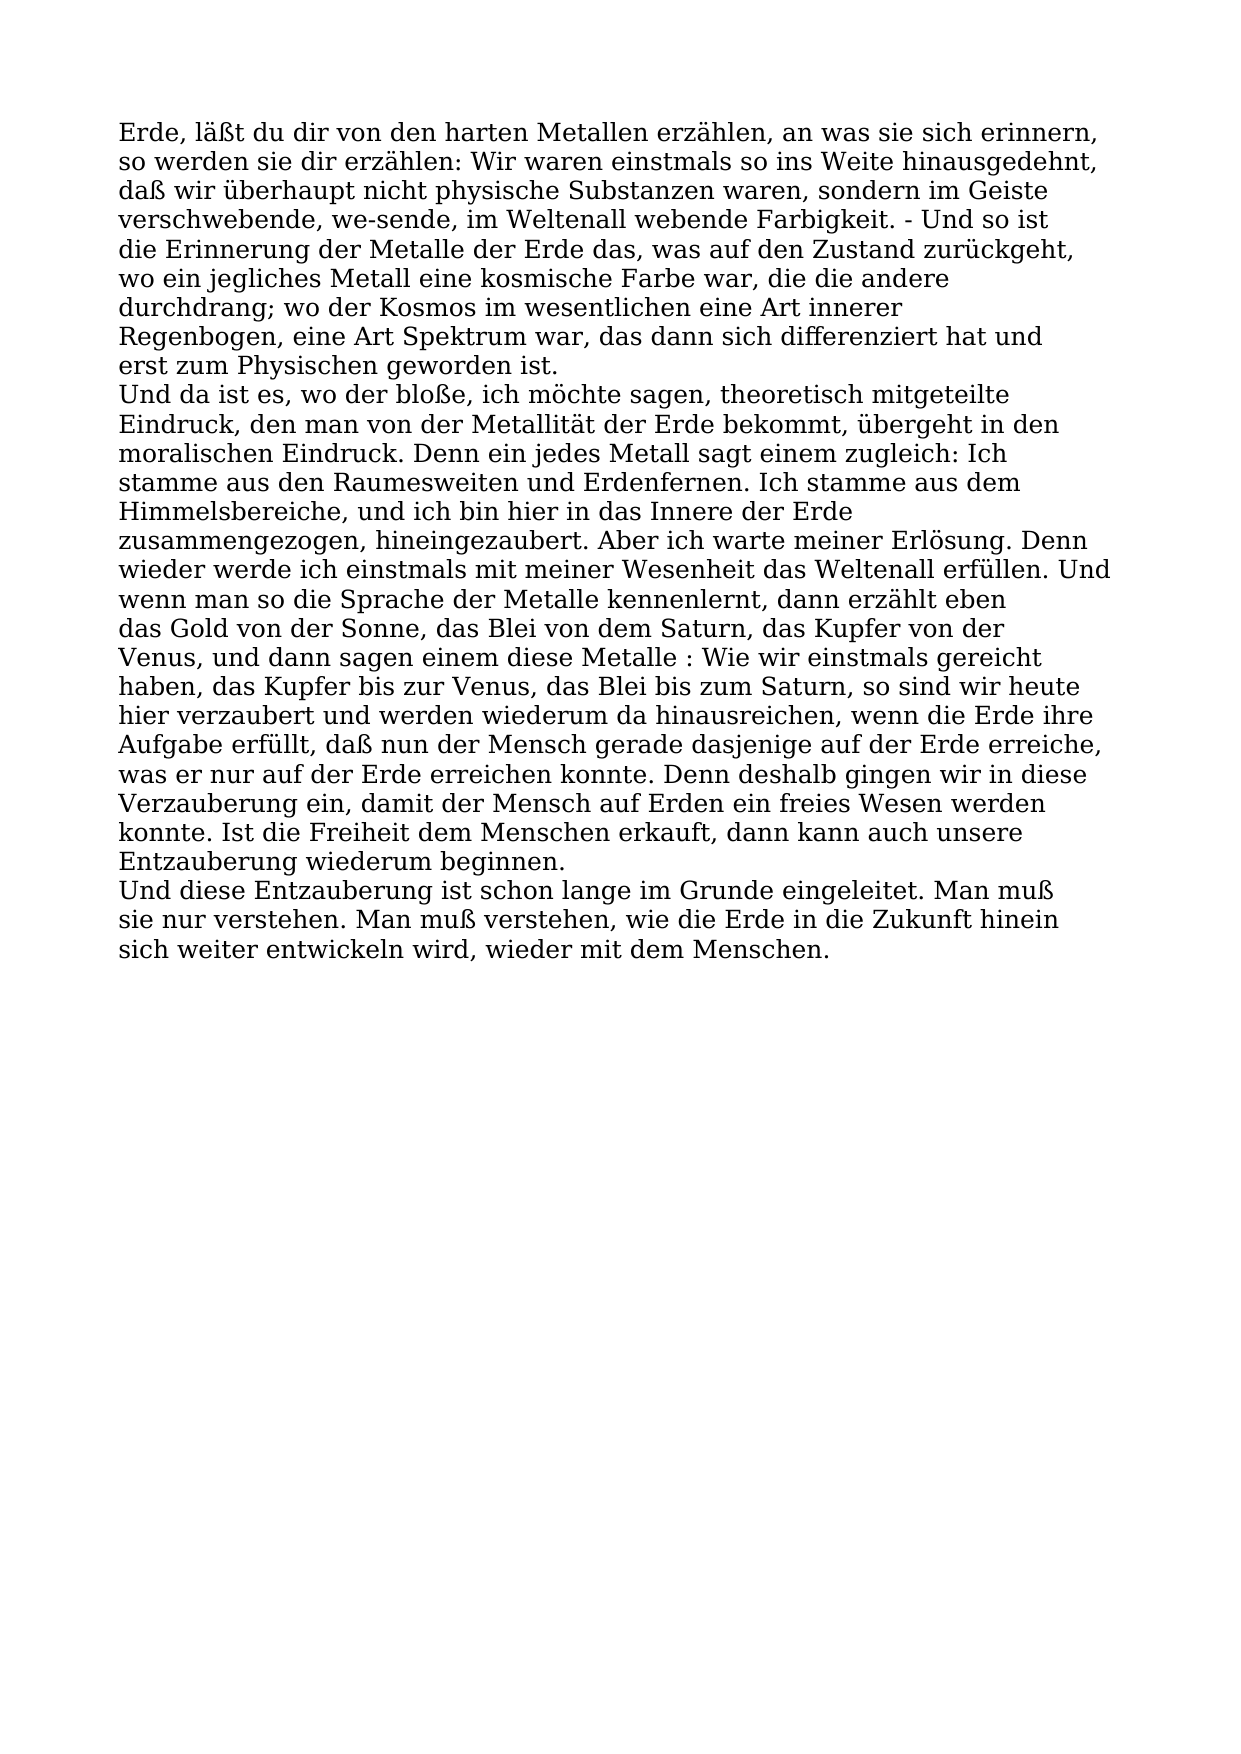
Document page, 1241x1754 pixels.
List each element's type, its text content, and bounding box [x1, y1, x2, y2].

text die Erinnerung der Metalle der Erde das, was auf den Zustand zurückgeht, [118, 235, 1122, 264]
text das Gold von der Sonne, das Blei von dem Saturn, das Kupfer von der [118, 614, 1122, 643]
text Verzauberung ein, damit der Mensch auf Erden ein freies Wesen werden [118, 789, 1122, 818]
text stamme aus den Raumesweiten und Erdenfernen. Ich stamme aus dem [118, 468, 1122, 497]
text Aufgabe erfüllt, daß nun der Mensch gerade dasjenige auf der Erde erreiche, [118, 731, 1122, 760]
text zusammengezogen, hineingezaubert. Aber ich warte meiner Erlösung. Denn [118, 526, 1122, 556]
text verschwebende, we-sende, im Weltenall webende Farbigkeit. - Und so ist [118, 206, 1122, 235]
text erst zum Physischen geworden ist. [118, 351, 1122, 381]
text so werden sie dir erzählen: Wir waren einstmals so ins Weite hinausgedehnt, [118, 147, 1122, 176]
text Erde, läßt du dir von den harten Metallen erzählen, an was sie sich erinnern, [118, 118, 1122, 147]
text Und da ist es, wo der bloße, ich möchte sagen, theoretisch mitgeteilte [118, 381, 1122, 410]
text Regenbogen, eine Art Spektrum war, das dann sich differenziert hat und [118, 322, 1122, 351]
text konnte. Ist die Freiheit dem Menschen erkauft, dann kann auch unsere [118, 818, 1122, 847]
text sie nur verstehen. Man muß verstehen, wie die Erde in die Zukunft hinein [118, 906, 1122, 935]
text Himmelsbereiche, und ich bin hier in das Innere der Erde [118, 497, 1122, 526]
text moralischen Eindruck. Denn ein jedes Metall sagt einem zugleich: Ich [118, 439, 1122, 468]
text haben, das Kupfer bis zur Venus, das Blei bis zum Saturn, so sind wir heute [118, 672, 1122, 701]
text sich weiter entwickeln wird, wieder mit dem Menschen. [118, 935, 1122, 964]
text hier verzaubert und werden wiederum da hinausreichen, wenn die Erde ihre [118, 701, 1122, 731]
text wieder werde ich einstmals mit meiner Wesenheit das Weltenall erfüllen. Und wenn man so die Sprache der Metalle kennenlernt, dann erzählt eben [118, 556, 1122, 614]
text daß wir überhaupt nicht physische Substanzen waren, sondern im Geiste [118, 176, 1122, 206]
text was er nur auf der Erde erreichen konnte. Denn deshalb gingen wir in diese [118, 760, 1122, 789]
text wo ein jegliches Metall eine kosmische Farbe war, die die andere [118, 264, 1122, 293]
text Entzauberung wiederum beginnen. [118, 847, 1122, 876]
text Und diese Entzauberung ist schon lange im Grunde eingeleitet. Man muß [118, 876, 1122, 906]
text durchdrang; wo der Kosmos im wesentlichen eine Art innerer [118, 293, 1122, 322]
text Eindruck, den man von der Metallität der Erde bekommt, übergeht in den [118, 410, 1122, 439]
text Venus, und dann sagen einem diese Metalle : Wie wir einstmals gereicht [118, 643, 1122, 672]
